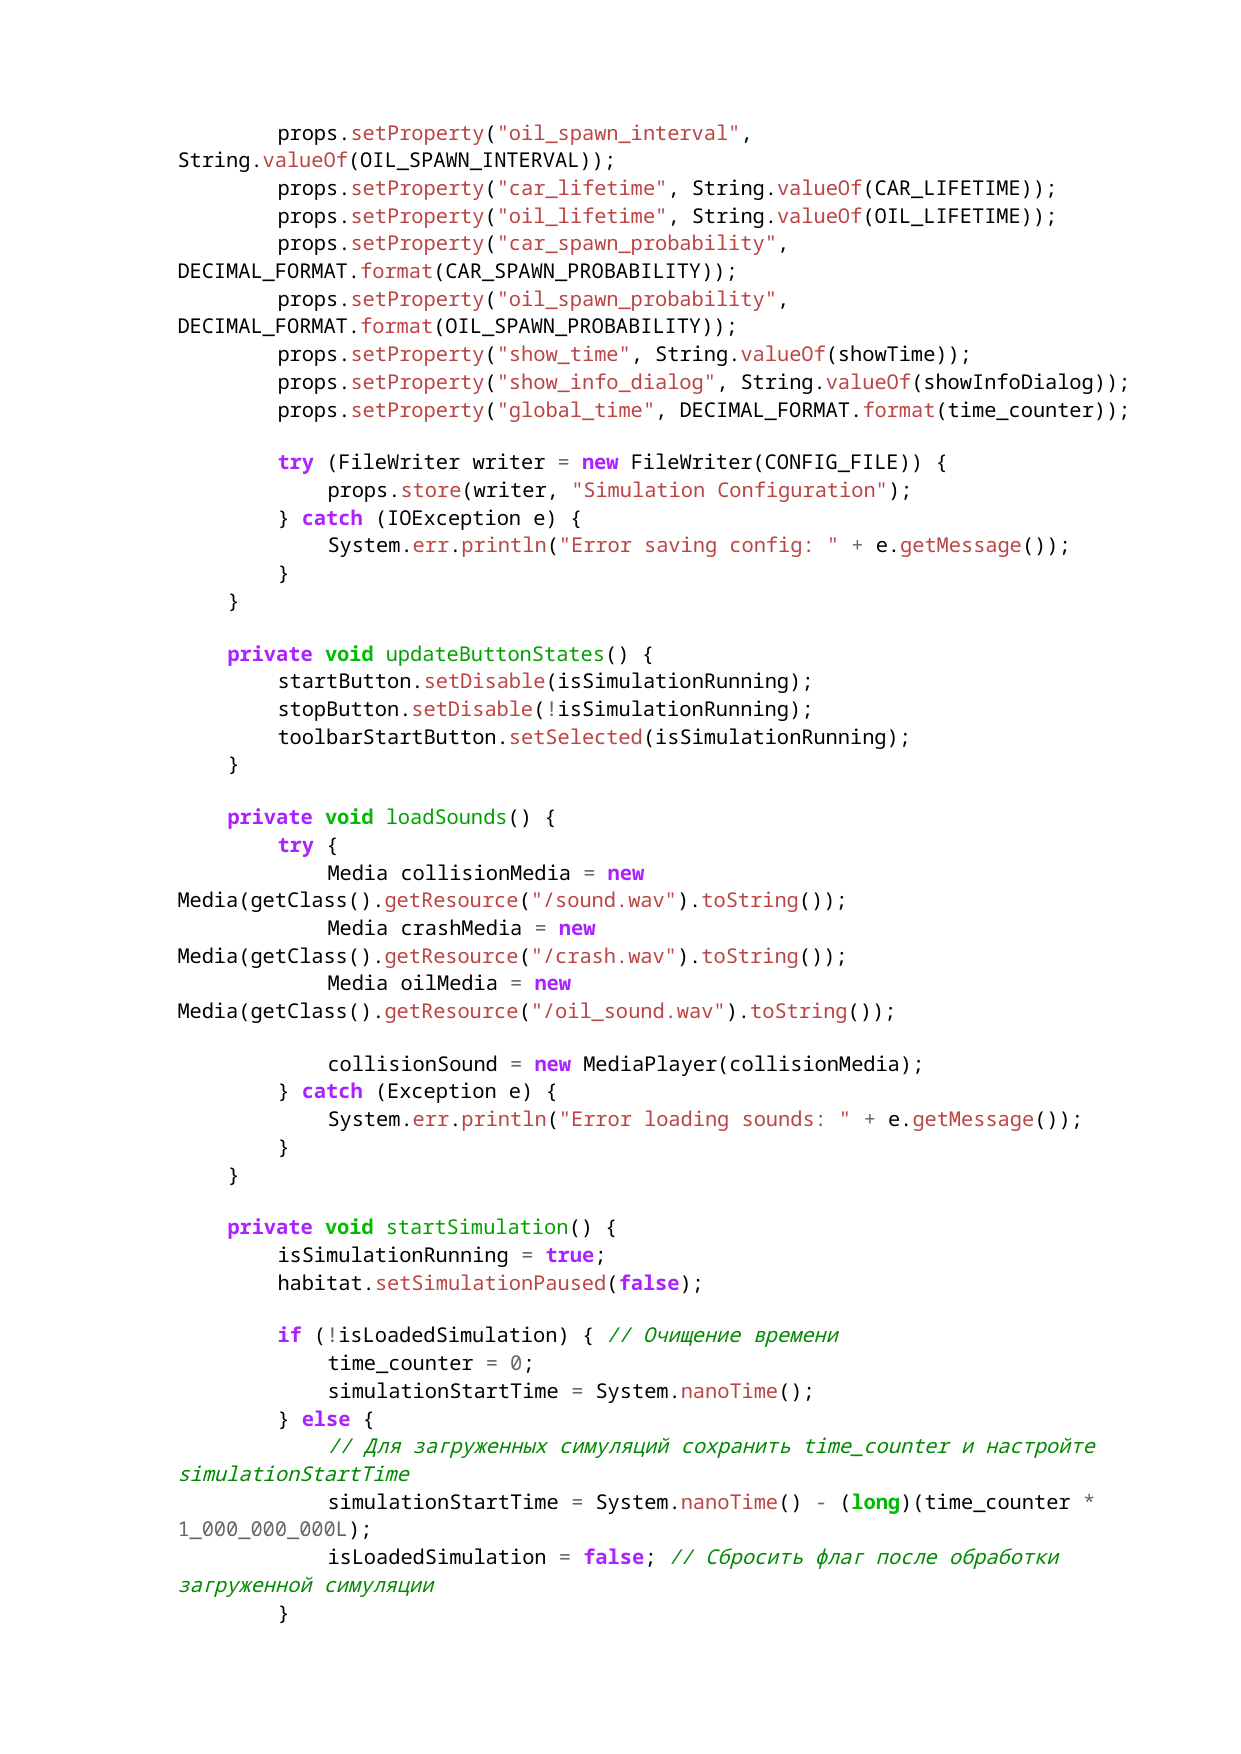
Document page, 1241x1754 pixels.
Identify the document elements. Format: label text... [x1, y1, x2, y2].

text props.setProperty("oil_spawn_interval", String.valueOf(OIL_SPAWN_INTERVAL)); [177, 118, 1152, 173]
text } catch (Exception e) { [177, 1077, 1152, 1105]
text props.store(writer, "Simulation Configuration"); [177, 476, 1152, 503]
text props.setProperty("show_time", String.valueOf(showTime)); [177, 340, 1152, 367]
text props.setProperty("oil_spawn_probability", DECIMAL_FORMAT.format(OIL_SPAWN_PROBABILITY)); [177, 284, 1152, 340]
text habitat.setSimulationPaused(false); [177, 1268, 1152, 1296]
text toolbarStartButton.setSelected(isSimulationRunning); [177, 722, 1152, 750]
text startButton.setDisable(isSimulationRunning); [177, 667, 1152, 694]
text } [177, 1598, 1152, 1626]
text props.setProperty("car_lifetime", String.valueOf(CAR_LIFETIME)); [177, 173, 1152, 201]
text } [177, 1132, 1152, 1160]
text stopButton.setDisable(!isSimulationRunning); [177, 694, 1152, 722]
text private void updateButtonStates() { [177, 639, 1152, 667]
text simulationStartTime = System.nanoTime(); [177, 1376, 1152, 1404]
text System.err.println("Error saving config: " + e.getMessage()); [177, 531, 1152, 559]
text } [177, 559, 1152, 586]
text } [177, 750, 1152, 778]
text private void loadSounds() { [177, 803, 1152, 830]
text Media oilMedia = new Media(getClass().getResource("/oil_sound.wav").toString()); [177, 969, 1152, 1024]
text Media collisionMedia = new Media(getClass().getResource("/sound.wav").toString()); [177, 858, 1152, 913]
text if (!isLoadedSimulation) { // Очищение времени [177, 1321, 1152, 1349]
text isLoadedSimulation = false; // Сбросить флаг после обработки загруженной симуляции [177, 1543, 1152, 1598]
text props.setProperty("car_spawn_probability", DECIMAL_FORMAT.format(CAR_SPAWN_PROBABILITY)); [177, 229, 1152, 284]
text collisionSound = new MediaPlayer(collisionMedia); [177, 1049, 1152, 1077]
text } else { [177, 1404, 1152, 1432]
text props.setProperty("global_time", DECIMAL_FORMAT.format(time_counter)); [177, 395, 1152, 423]
text } catch (IOException e) { [177, 503, 1152, 531]
text private void startSimulation() { [177, 1213, 1152, 1241]
text Media crashMedia = new Media(getClass().getResource("/crash.wav").toString()); [177, 913, 1152, 969]
text props.setProperty("oil_lifetime", String.valueOf(OIL_LIFETIME)); [177, 201, 1152, 229]
text try { [177, 830, 1152, 858]
text System.err.println("Error loading sounds: " + e.getMessage()); [177, 1105, 1152, 1132]
text } [177, 586, 1152, 614]
text time_counter = 0; [177, 1349, 1152, 1376]
text props.setProperty("show_info_dialog", String.valueOf(showInfoDialog)); [177, 367, 1152, 395]
text simulationStartTime = System.nanoTime() - (long)(time_counter * 1_000_000_000L); [177, 1487, 1152, 1543]
text try (FileWriter writer = new FileWriter(CONFIG_FILE)) { [177, 448, 1152, 476]
text } [177, 1160, 1152, 1188]
text isSimulationRunning = true; [177, 1241, 1152, 1268]
text // Для загруженных симуляций сохранить time_counter и настройте simulationStartTime [177, 1432, 1152, 1487]
